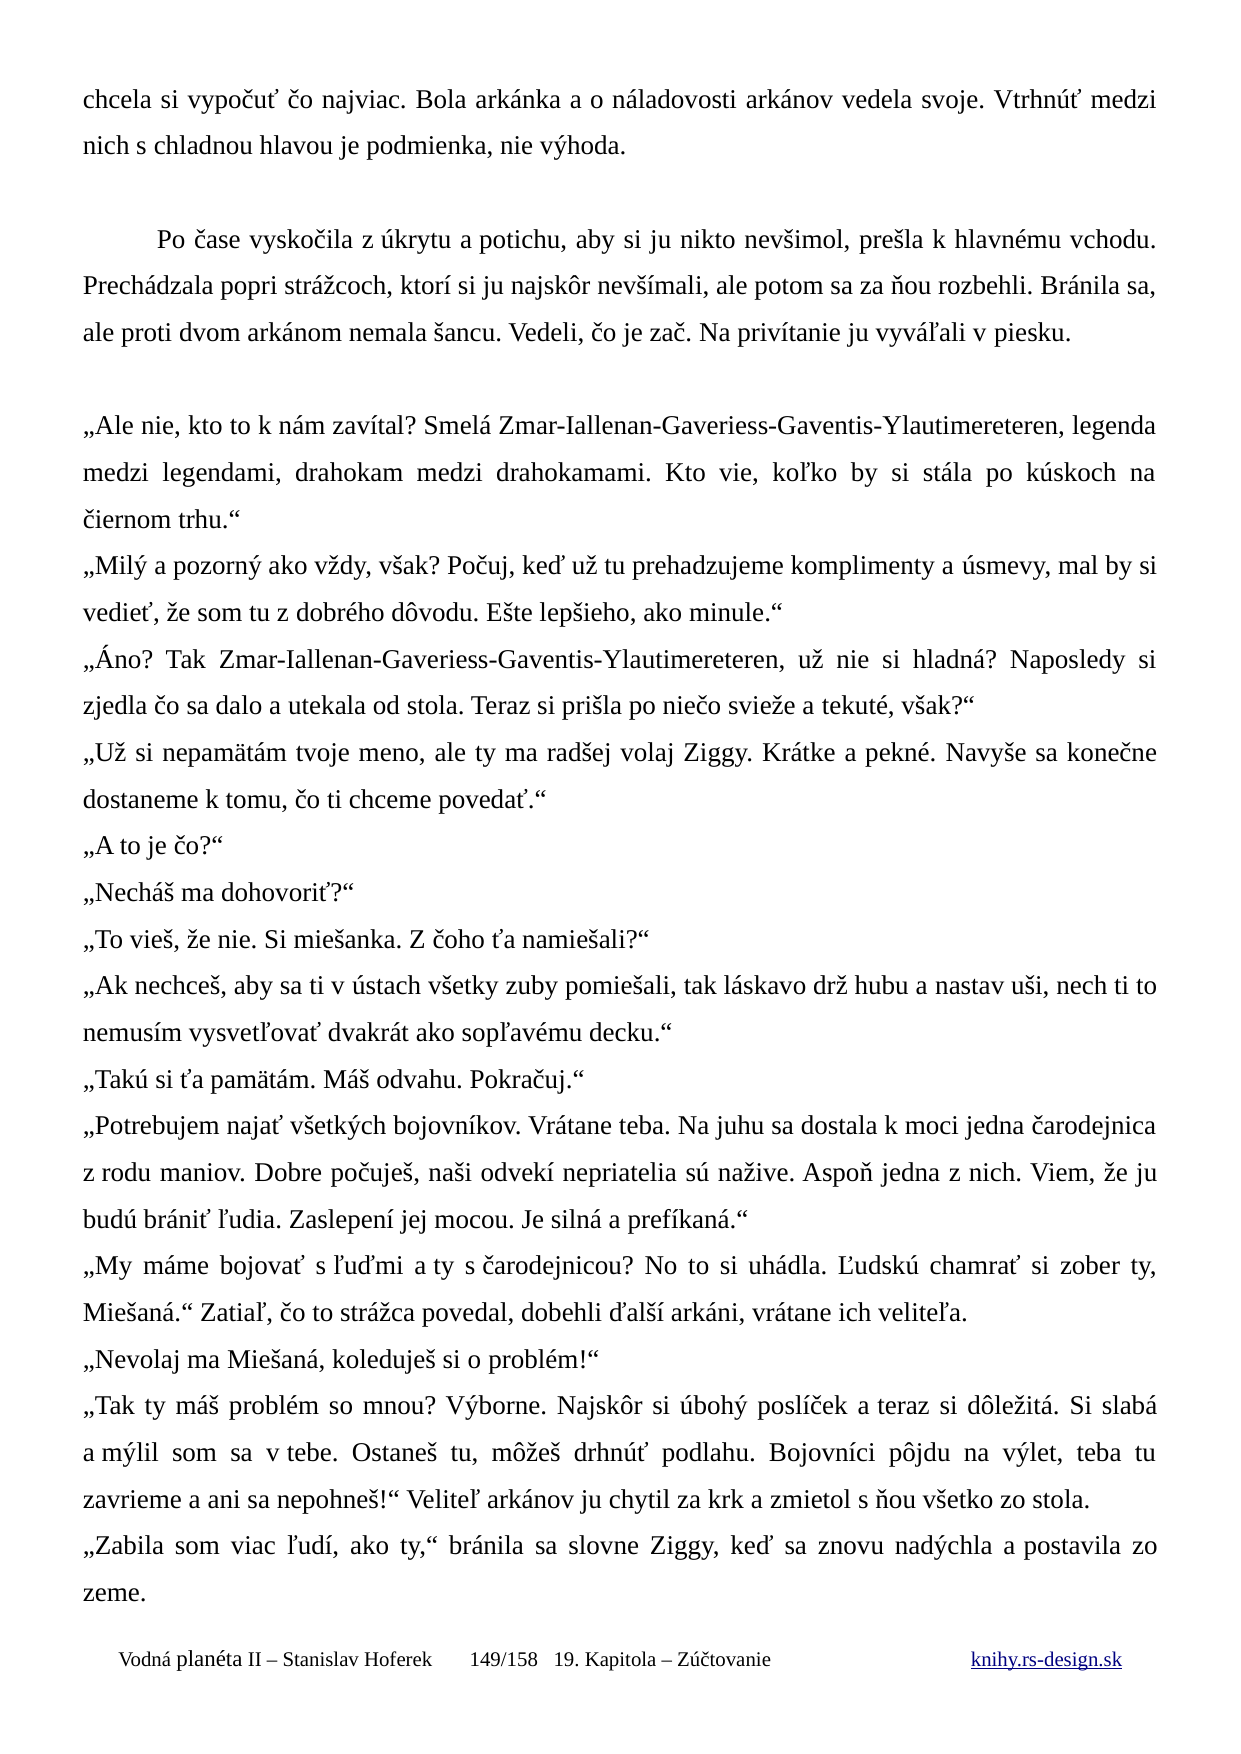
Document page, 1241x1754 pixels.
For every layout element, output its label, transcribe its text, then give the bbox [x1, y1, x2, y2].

text „Už si nepamätám tvoje meno, ale ty ma radšej volaj Ziggy. Krátke a pekné. Navyše sa konečne dostaneme k tomu, čo ti chceme povedať.“ [83, 736, 1157, 814]
text „Necháš ma dohovoriť?“ [83, 876, 1157, 907]
text „Ale nie, kto to k nám zavítal? Smelá Zmar-Iallenan-Gaveriess-Gaventis-Ylautimereteren, legenda medzi legendami, drahokam medzi drahokamami. Kto vie, koľko by si stála po kúskoch na čiernom trhu.“ [83, 409, 1157, 534]
text „Takú si ťa pamätám. Máš odvahu. Pokračuj.“ [83, 1063, 1157, 1094]
text Po čase vyskočila z úkrytu a potichu, aby si ju nikto nevšimol, prešla k hlavnému vchodu. Prechádzala popri strážcoch, ktorí si ju najskôr nevšímali, ale potom sa za ňou rozbehli. Bránila sa, ale proti dvom arkánom nemala šancu. Vedeli, čo je zač. Na privítanie ju vyváľali v piesku. [83, 223, 1157, 347]
text „Ak nechceš, aby sa ti v ústach všetky zuby pomiešali, tak láskavo drž hubu a nastav uši, nech ti to nemusím vysvetľovať dvakrát ako sopľavému decku.“ [83, 969, 1157, 1047]
text „Potrebujem najať všetkých bojovníkov. Vrátane teba. Na juhu sa dostala k moci jedna čarodejnica z rodu maniov. Dobre počuješ, naši odvekí nepriatelia sú nažive. Aspoň jedna z nich. Viem, že ju budú brániť ľudia. Zaslepení jej mocou. Je silná a prefíkaná.“ [83, 1109, 1157, 1234]
text „Áno? Tak Zmar-Iallenan-Gaveriess-Gaventis-Ylautimereteren, už nie si hladná? Naposledy si zjedla čo sa dalo a utekala od stola. Teraz si prišla po niečo svieže a tekuté, však?“ [83, 643, 1157, 721]
text „Zabila som viac ľudí, ako ty,“ bránila sa slovne Ziggy, keď sa znovu nadýchla a postavila zo zeme. [83, 1529, 1157, 1607]
text „A to je čo?“ [83, 829, 1157, 861]
text „Milý a pozorný ako vždy, však? Počuj, keď už tu prehadzujeme komplimenty a úsmevy, mal by si vedieť, že som tu z dobrého dôvodu. Ešte lepšieho, ako minule.“ [83, 549, 1157, 627]
text „My máme bojovať s ľuďmi a ty s čarodejnicou? No to si uhádla. Ľudskú chamrať si zober ty, Miešaná.“ Zatiaľ, čo to strážca povedal, dobehli ďalší arkáni, vrátane ich veliteľa. [83, 1249, 1157, 1327]
text „Tak ty máš problém so mnou? Výborne. Najskôr si úbohý poslíček a teraz si dôležitá. Si slabá a mýlil som sa v tebe. Ostaneš tu, môžeš drhnúť podlahu. Bojovníci pôjdu na výlet, teba tu zavrieme a ani sa nepohneš!“ Veliteľ arkánov ju chytil za krk a zmietol s ňou všetko zo stola. [83, 1389, 1157, 1514]
text „Nevolaj ma Miešaná, koleduješ si o problém!“ [83, 1343, 1157, 1374]
text chcela si vypočuť čo najviac. Bola arkánka a o náladovosti arkánov vedela svoje. Vtrhnúť medzi nich s chladnou hlavou je podmienka, nie výhoda. [83, 83, 1157, 161]
text „To vieš, že nie. Si miešanka. Z čoho ťa namiešali?“ [83, 923, 1157, 954]
